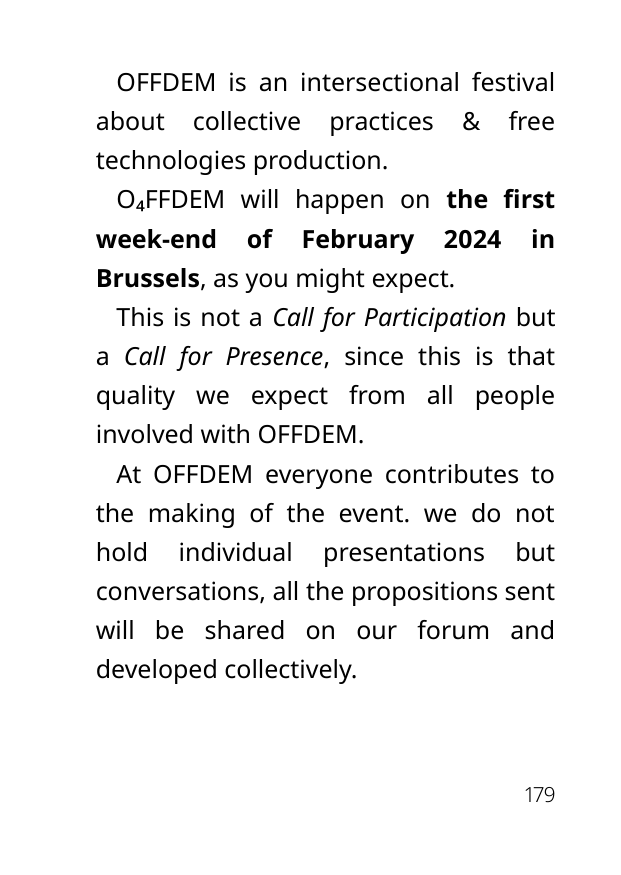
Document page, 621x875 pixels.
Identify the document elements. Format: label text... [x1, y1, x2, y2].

text At OFFDEM everyone contributes to the making of the event. we do not hold individual presentations but conversations, all the propositions sent will be shared on our forum and developed collectively. [96, 456, 555, 686]
text OFFDEM is an intersectional festival about collective practices & free technologies production. [96, 65, 555, 177]
text O₄FFDEM will happen on the first week-end of February 2024 in Brussels, as you might expect. [96, 182, 555, 294]
text This is not a Call for Participation but a Call for Presence, since this is that quality we expect from all people involved with OFFDEM. [96, 300, 555, 451]
